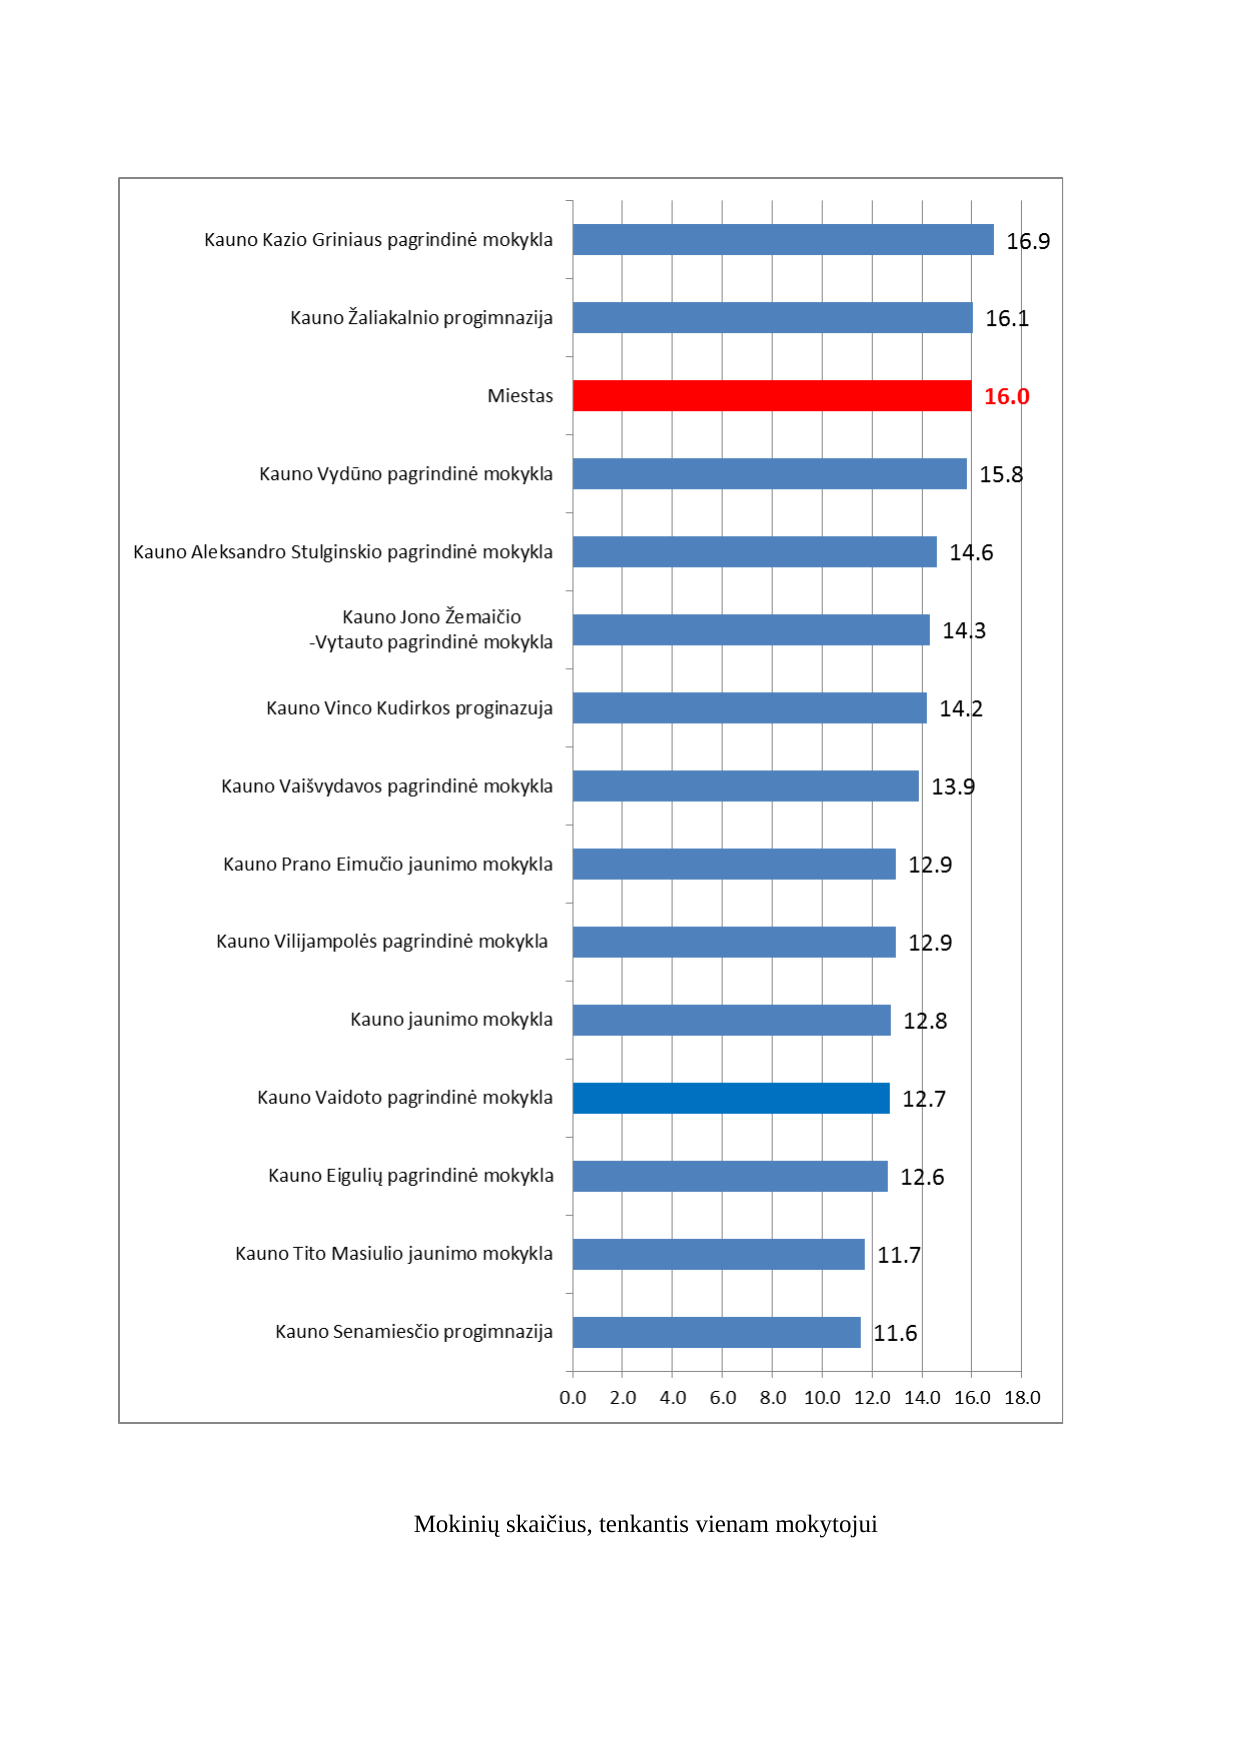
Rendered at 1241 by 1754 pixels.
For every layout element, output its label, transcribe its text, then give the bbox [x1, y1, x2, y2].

text Mokinių skaičius, tenkantis vienam mokytojui [118, 1509, 1122, 1538]
